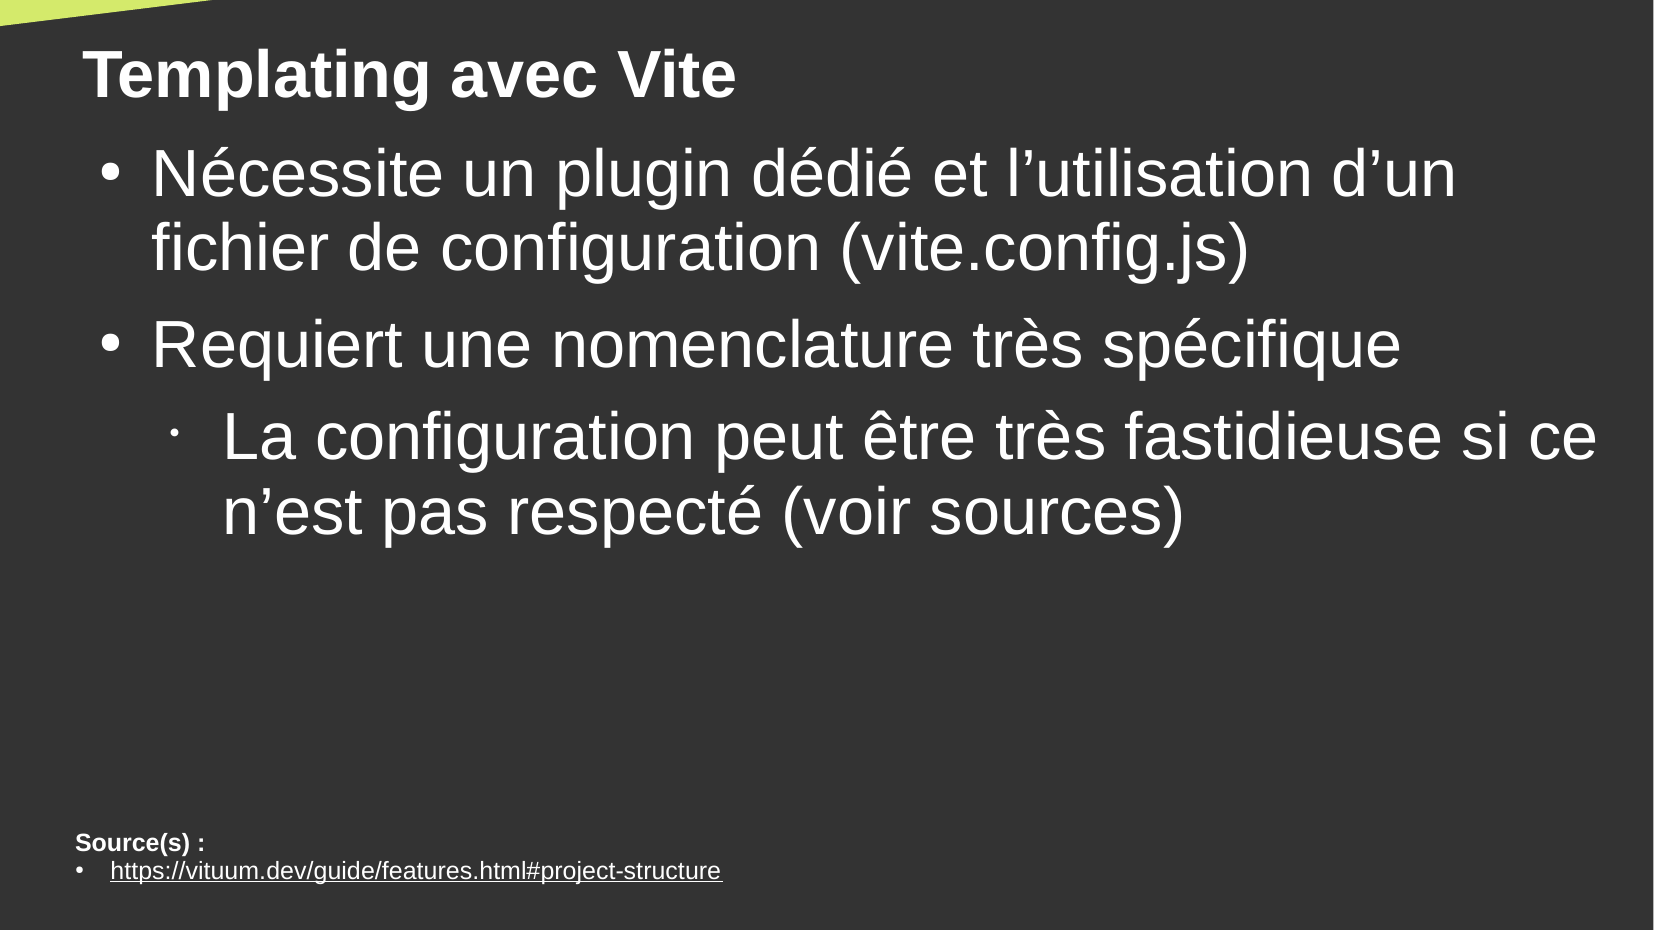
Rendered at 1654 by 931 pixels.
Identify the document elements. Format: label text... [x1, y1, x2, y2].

text_box Source(s) : https://vituum.dev/guide/features.html#project-structure [60, 821, 1546, 931]
title Templating avec Vite [82, 37, 1571, 114]
text_box [0, 0, 213, 27]
list Nécessite un plugin dédié et l’utilisation d’un fichier de configuration (vite.config.js) Requiert une nomenclature très spécifique La configuration peut être très fastidieuse si ce n’est pas respecté (voir sources) [80, 135, 1620, 886]
